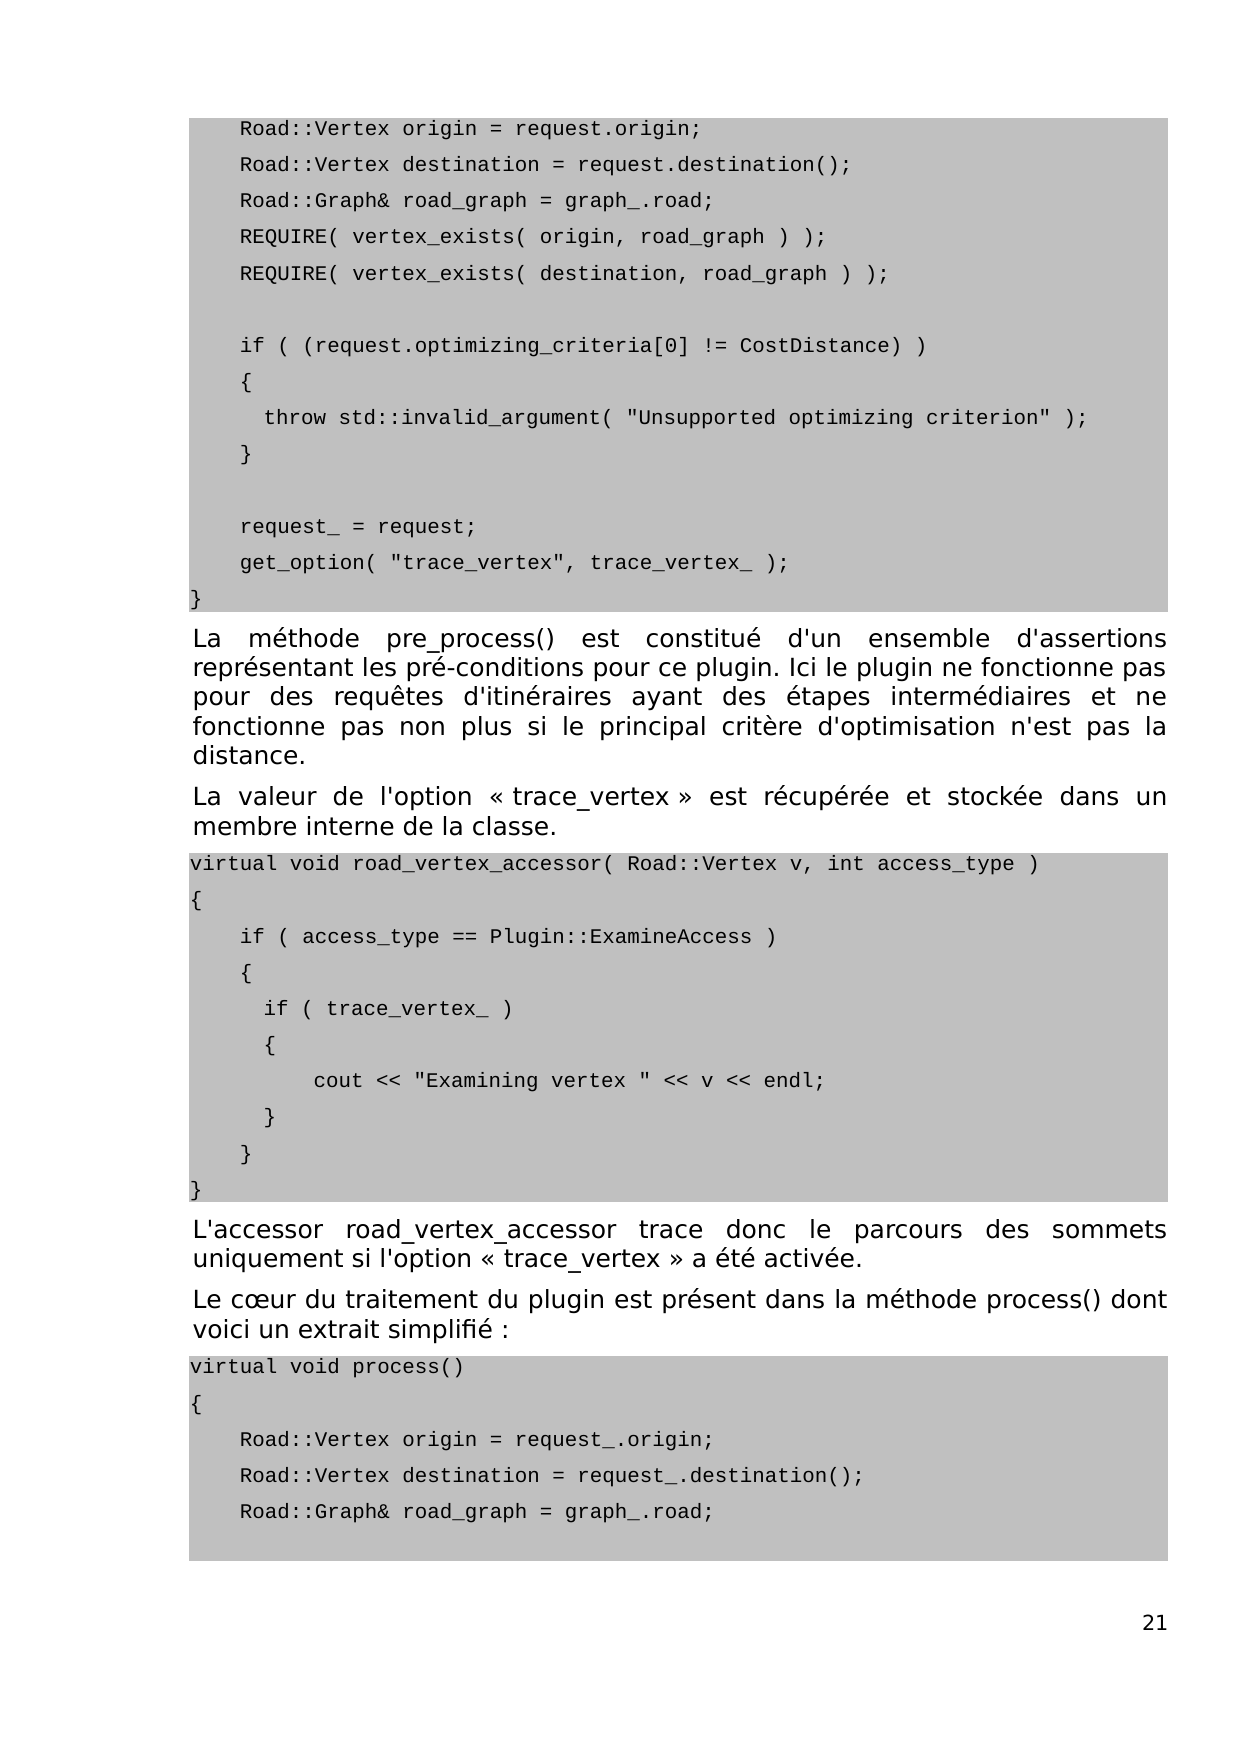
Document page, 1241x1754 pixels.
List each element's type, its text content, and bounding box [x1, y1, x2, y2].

text Le cœur du traitement du plugin est présent dans la méthode process() dont voici un extrait simplifié : [192, 1286, 1168, 1344]
text request_ = request; [189, 516, 1168, 539]
text virtual void road_vertex_accessor( Road::Vertex v, int access_type ) [189, 853, 1168, 877]
text } [189, 1179, 1168, 1202]
text if ( access_type == Plugin::ExamineAccess ) [189, 926, 1168, 949]
text } [189, 588, 1168, 612]
text virtual void process() [189, 1356, 1168, 1380]
text if ( trace_vertex_ ) [189, 998, 1168, 1022]
text Road::Vertex destination = request_.destination(); [189, 1465, 1168, 1488]
text Road::Vertex origin = request_.origin; [189, 1429, 1168, 1452]
text La méthode pre_process() est constitué d'un ensemble d'assertions représentant les pré-conditions pour ce plugin. Ici le plugin ne fonctionne pas pour des requêtes d'itinéraires ayant des étapes intermédiaires et ne fonctionne pas non plus si le principal critère d'optimisation n'est pas la distance. [192, 624, 1168, 770]
text } [189, 443, 1168, 467]
text Road::Graph& road_graph = graph_.road; [189, 1501, 1168, 1525]
text } [189, 1142, 1168, 1166]
text L'accessor road_vertex_accessor trace donc le parcours des sommets uniquement si l'option « trace_vertex » a été activée. [192, 1215, 1168, 1273]
text Road::Graph& road_graph = graph_.road; [189, 190, 1168, 214]
text Road::Vertex origin = request.origin; [189, 118, 1168, 142]
text { [189, 371, 1168, 395]
text get_option( "trace_vertex", trace_vertex_ ); [189, 552, 1168, 576]
text { [189, 962, 1168, 985]
text REQUIRE( vertex_exists( origin, road_graph ) ); [189, 227, 1168, 250]
text throw std::invalid_argument( "Unsupported optimizing criterion" ); [189, 407, 1168, 431]
text if ( (request.optimizing_criteria[0] != CostDistance) ) [189, 335, 1168, 359]
text } [189, 1106, 1168, 1130]
text { [189, 889, 1168, 913]
text La valeur de l'option « trace_vertex » est récupérée et stockée dans un membre interne de la classe. [192, 782, 1168, 841]
text REQUIRE( vertex_exists( destination, road_graph ) ); [189, 263, 1168, 286]
text { [189, 1034, 1168, 1058]
text Road::Vertex destination = request.destination(); [189, 154, 1168, 178]
text cout << "Examining vertex " << v << endl; [189, 1070, 1168, 1094]
text { [189, 1393, 1168, 1416]
